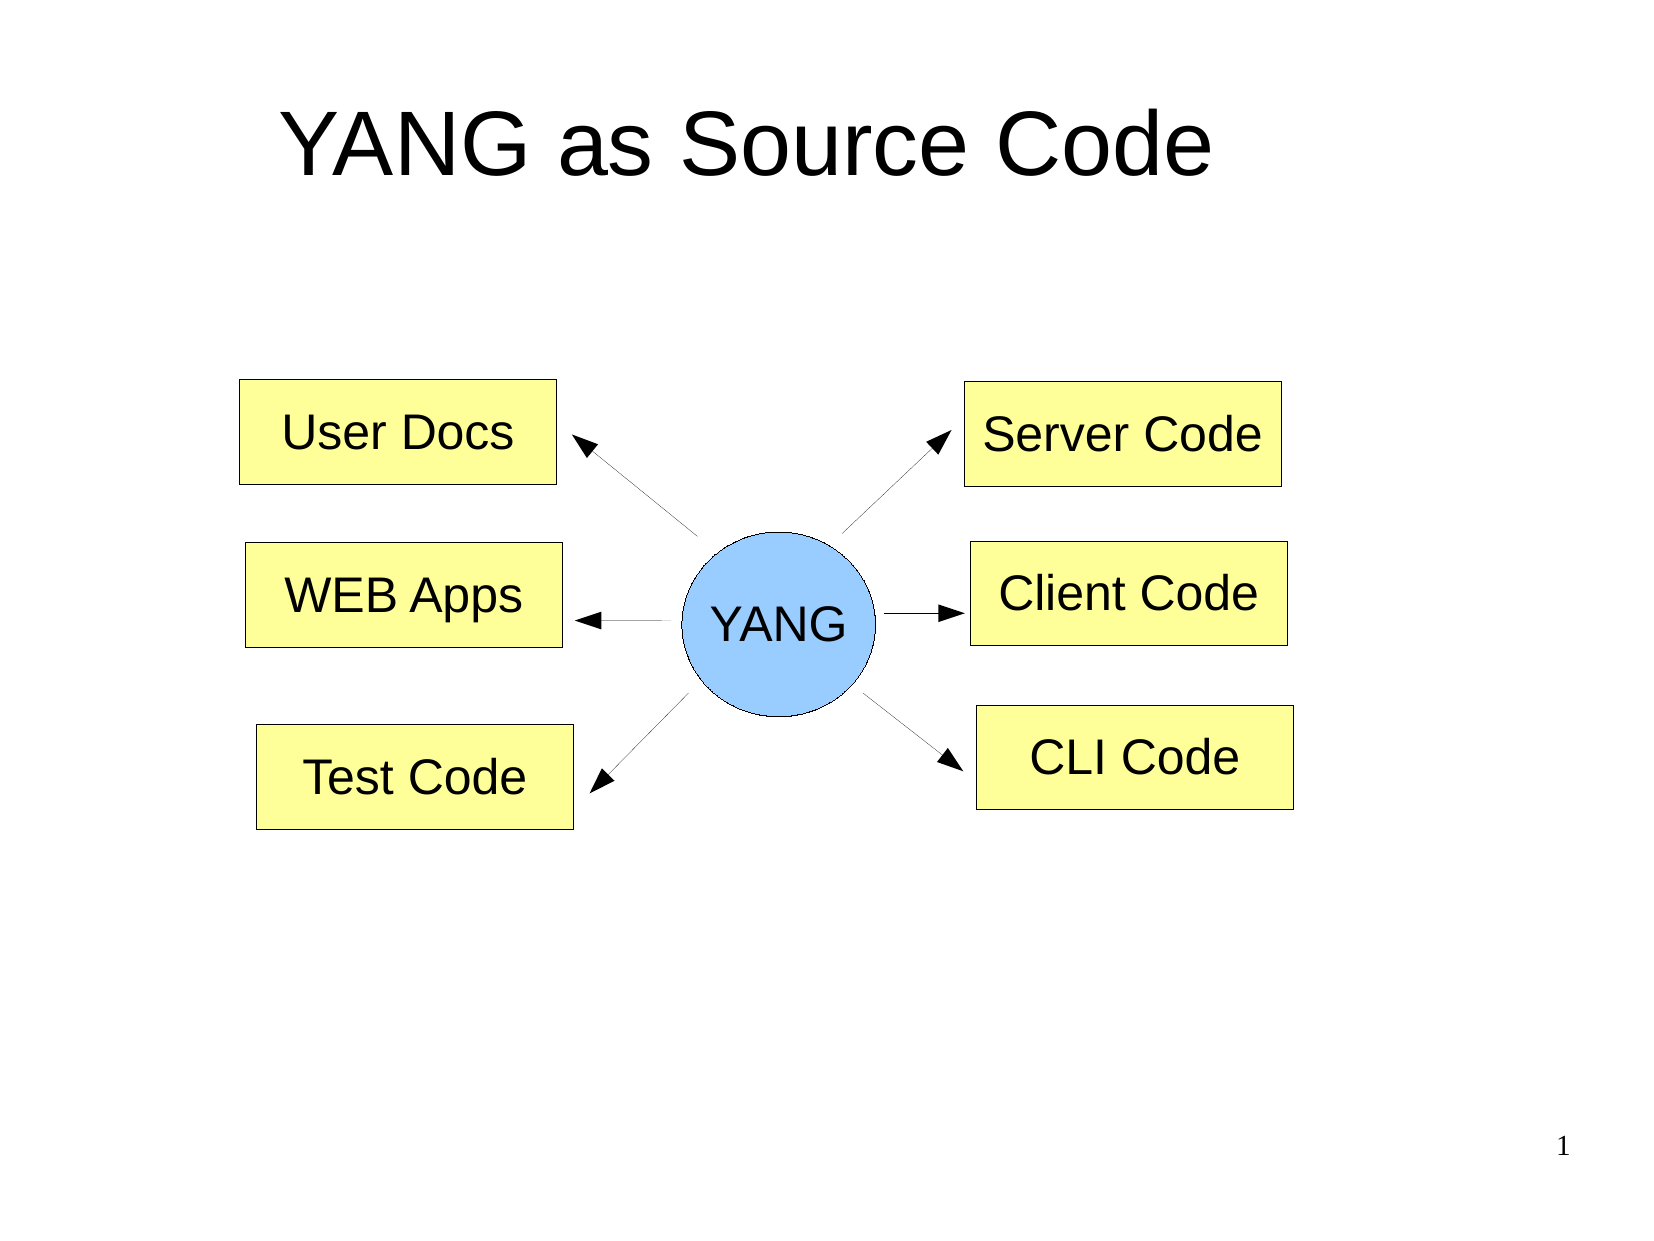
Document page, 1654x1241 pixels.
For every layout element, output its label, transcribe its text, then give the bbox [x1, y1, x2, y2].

text_box User Docs [239, 379, 557, 485]
text_box Server Code [964, 381, 1282, 487]
title YANG as Source Code [162, 74, 1332, 213]
text_box YANG [681, 532, 876, 717]
text_box CLI Code [976, 705, 1294, 810]
text_box Test Code [256, 724, 574, 830]
text_box WEB Apps [245, 542, 563, 648]
text_box Client Code [970, 541, 1288, 646]
